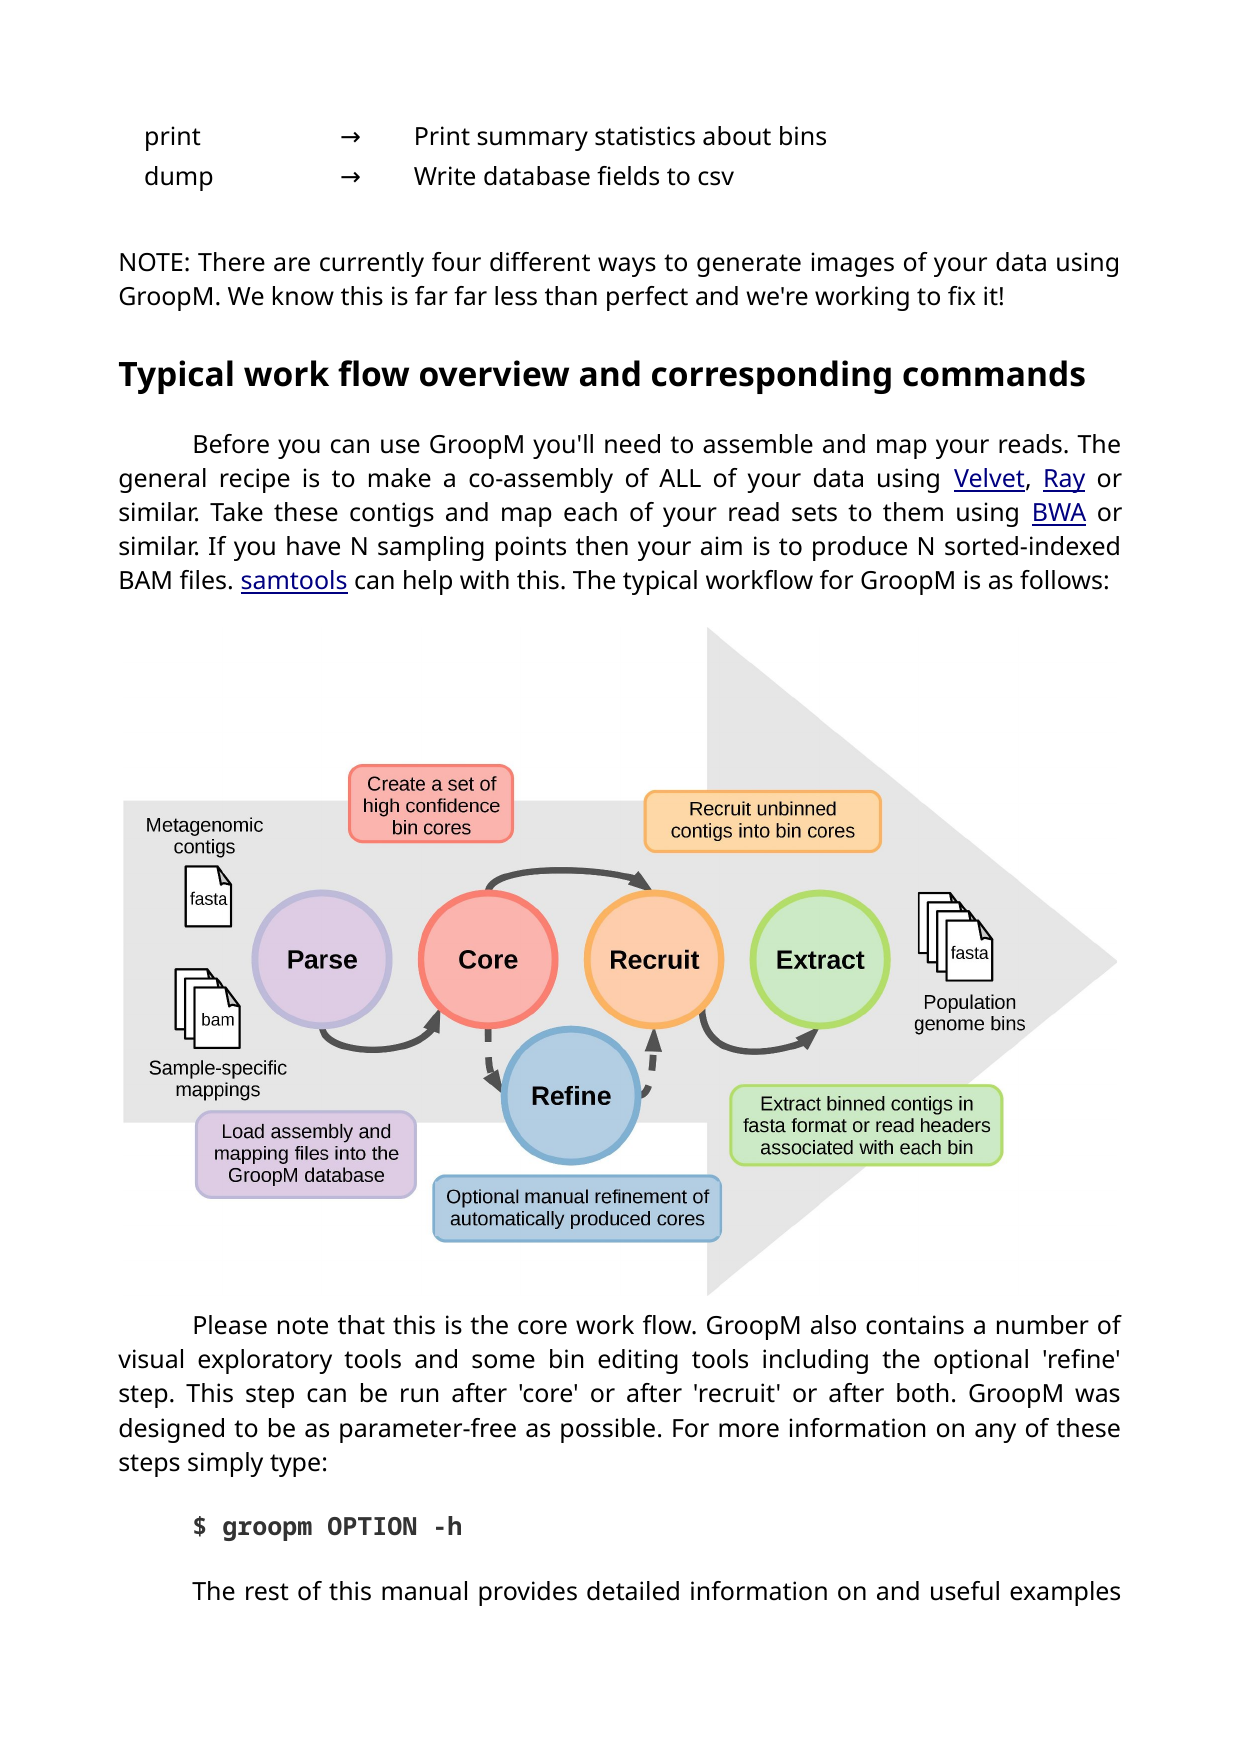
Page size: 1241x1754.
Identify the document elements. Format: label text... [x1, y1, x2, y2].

text print → Print summary statistics about bins [118, 118, 1122, 152]
subtitle Typical work flow overview and corresponding commands [118, 350, 1122, 396]
picture [123, 627, 1118, 1296]
text dump → Write database fields to csv [118, 158, 1122, 192]
text NOTE: There are currently four different ways to generate images of your data using GroopM. We know this is far far less than perfect and we're working to fix it! [118, 245, 1122, 313]
text Please note that this is the core work flow. GroopM also contains a number of visual exploratory tools and some bin editing tools including the optional 'refine' step. This step can be run after 'core' or after 'recruit' or after both. GroopM was designed to be as parameter-free as possible. For more information on any of these steps simply type: [118, 1308, 1122, 1478]
text The rest of this manual provides detailed information on and useful examples [118, 1574, 1122, 1608]
text Before you can use GroopM you'll need to assemble and map your reads. The general recipe is to make a co-assembly of ALL of your data using Velvet, Ray or similar. Take these contigs and map each of your read sets to them using BWA or similar. If you have N sampling points then your aim is to produce N sorted-indexed BAM files. samtools can help with this. The typical workflow for GroopM is as follows: [118, 427, 1122, 597]
text $ groopm OPTION -h [118, 1509, 1122, 1543]
